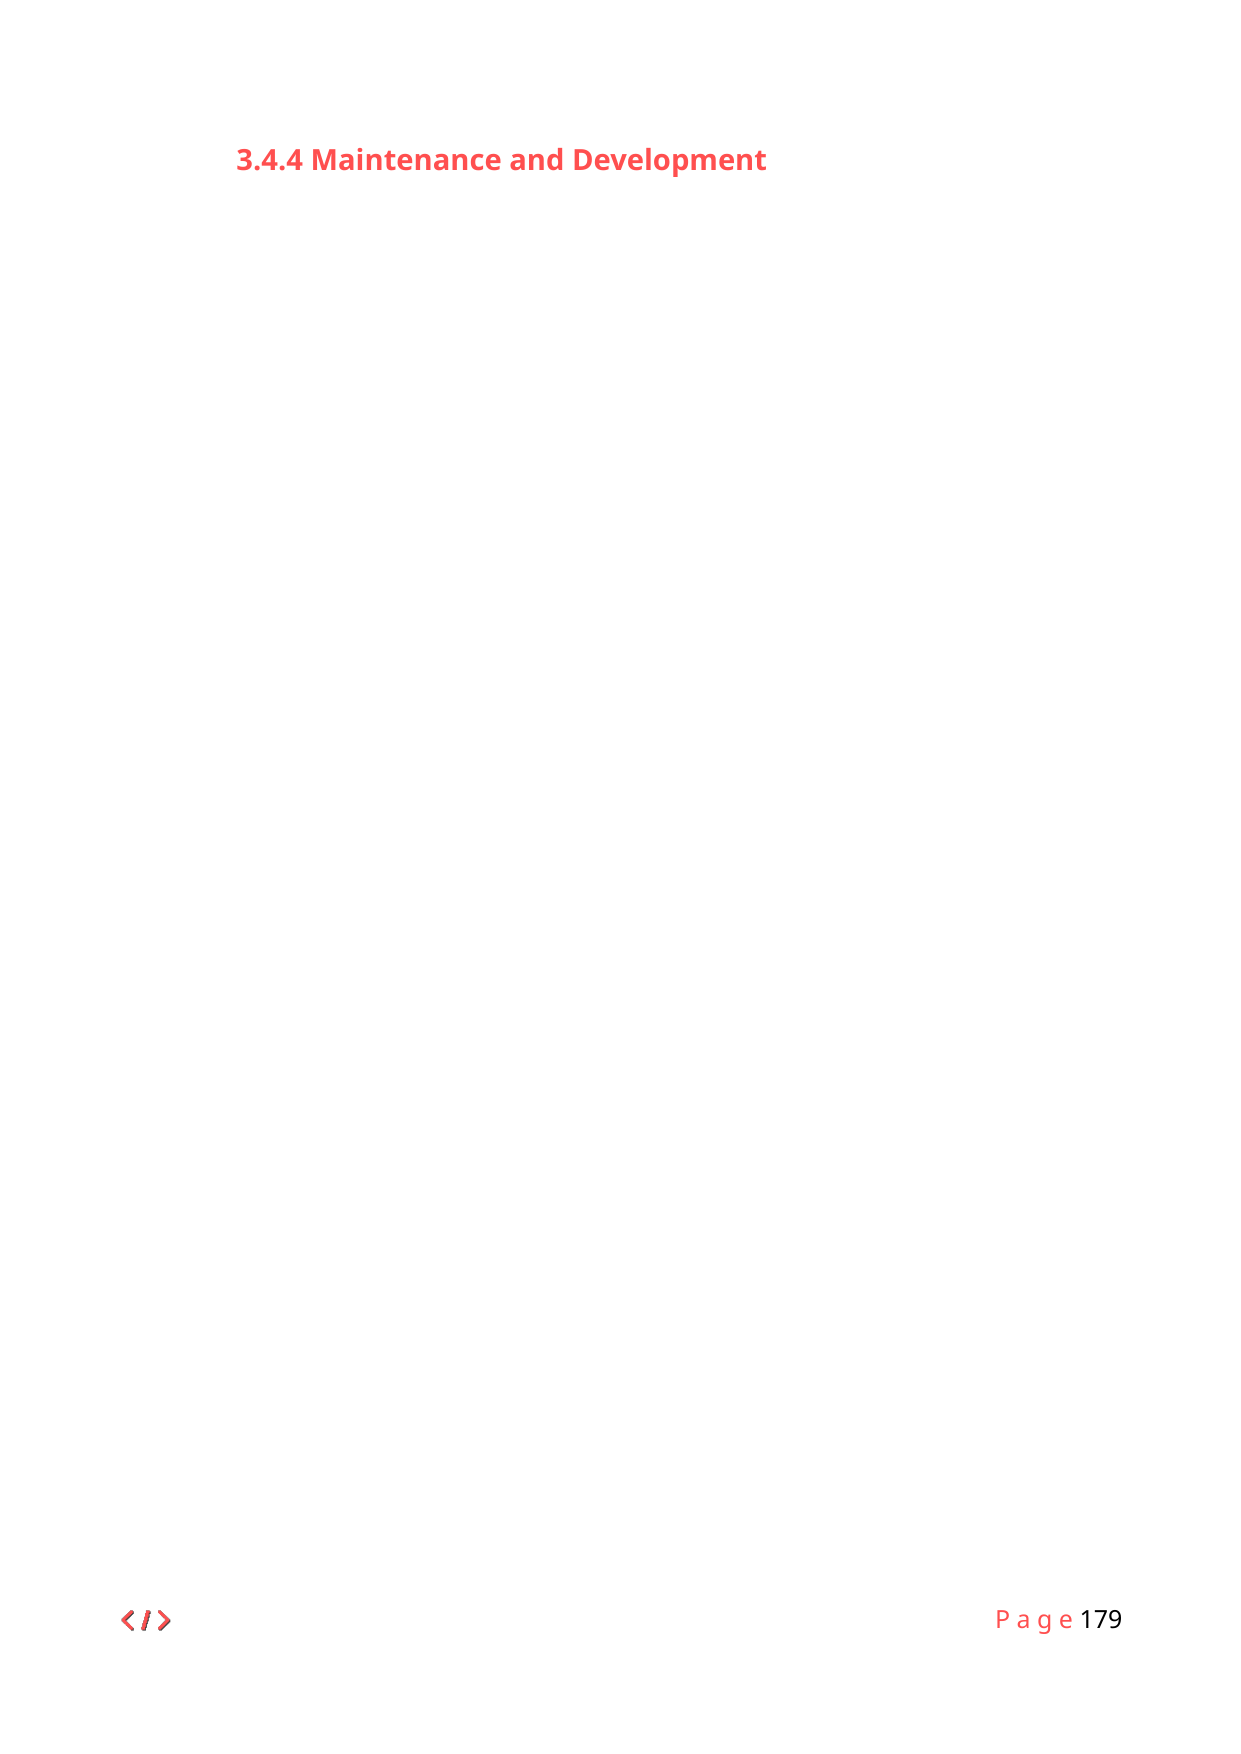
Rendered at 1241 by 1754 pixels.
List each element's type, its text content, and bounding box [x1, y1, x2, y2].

subtitle 3.4.4 Maintenance and Development [118, 139, 1122, 179]
picture [116, 1591, 175, 1649]
